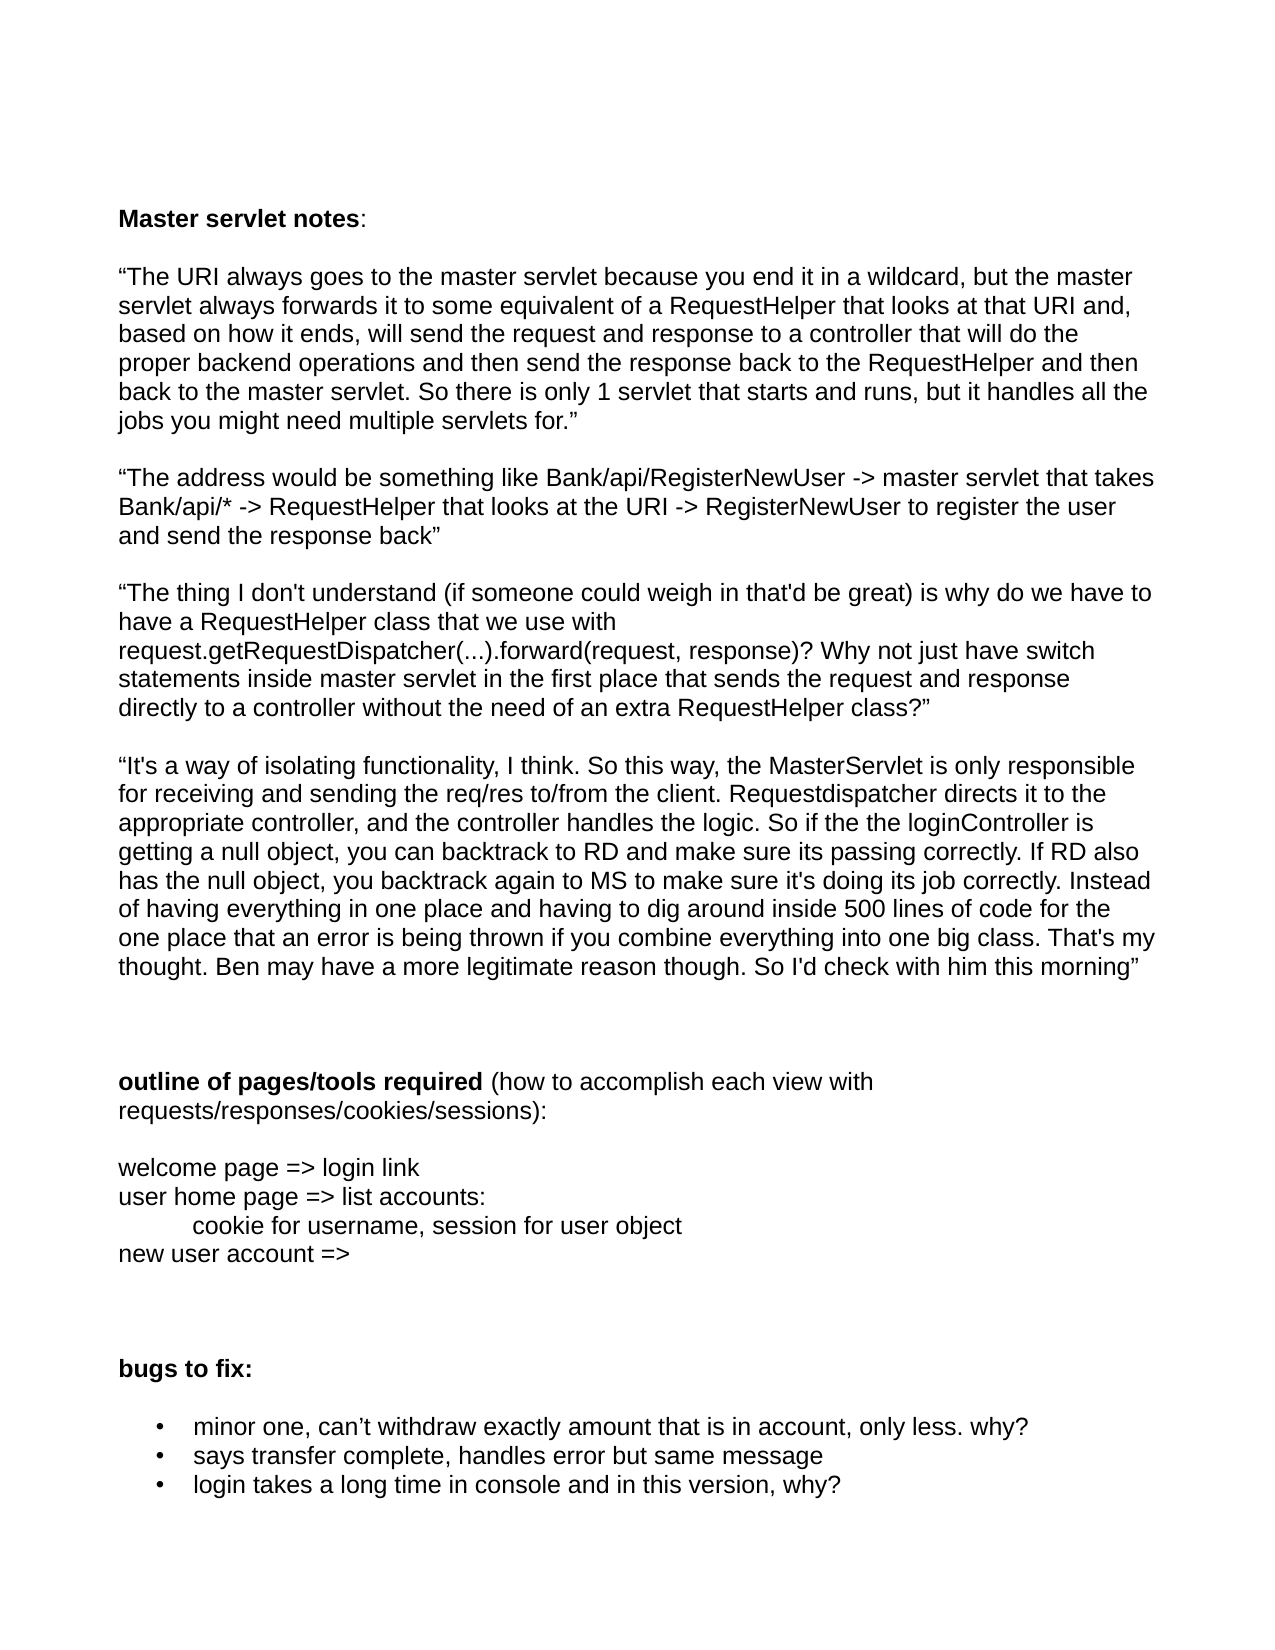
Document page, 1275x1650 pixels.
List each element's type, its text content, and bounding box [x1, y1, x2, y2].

text “It's a way of isolating functionality, I think. So this way, the MasterServlet is only responsible for receiving and sending the req/res to/from the client. Requestdispatcher directs it to the appropriate controller, and the controller handles the logic. So if the the loginController is getting a null object, you can backtrack to RD and make sure its passing correctly. If RD also has the null object, you backtrack again to MS to make sure it's doing its job correctly. Instead of having everything in one place and having to dig around inside 500 lines of code for the one place that an error is being thrown if you combine everything into one big class. That's my thought. Ben may have a more legitimate reason though. So I'd check with him this morning” [118, 751, 1157, 981]
text cookie for username, session for user object [118, 1211, 1157, 1239]
text user home page => list accounts: [118, 1182, 1157, 1211]
text “The URI always goes to the master servlet because you end it in a wildcard, but the master servlet always forwards it to some equivalent of a RequestHelper that looks at that URI and, based on how it ends, will send the request and response to a controller that will do the proper backend operations and then send the response back to the RequestHelper and then back to the master servlet. So there is only 1 servlet that starts and runs, but it handles all the jobs you might need multiple servlets for.” [118, 262, 1157, 434]
text welcome page => login link [118, 1153, 1157, 1182]
list minor one, can’t withdraw exactly amount that is in account, only less. why? [156, 1412, 1157, 1441]
text new user account => [118, 1239, 1157, 1268]
list says transfer complete, handles error but same message [156, 1441, 1157, 1469]
list login takes a long time in console and in this version, why? [156, 1469, 1157, 1498]
text bugs to fix: [118, 1354, 1157, 1383]
text “The address would be something like Bank/api/RegisterNewUser -> master servlet that takes Bank/api/* -> RequestHelper that looks at the URI -> RegisterNewUser to register the user and send the response back” [118, 463, 1157, 549]
text “The thing I don't understand (if someone could weigh in that'd be great) is why do we have to have a RequestHelper class that we use with request.getRequestDispatcher(...).forward(request, response)? Why not just have switch statements inside master servlet in the first place that sends the request and response directly to a controller without the need of an extra RequestHelper class?” [118, 578, 1157, 722]
text outline of pages/tools required (how to accomplish each view with requests/responses/cookies/sessions): [118, 1067, 1157, 1124]
text Master servlet notes: [118, 204, 1157, 233]
